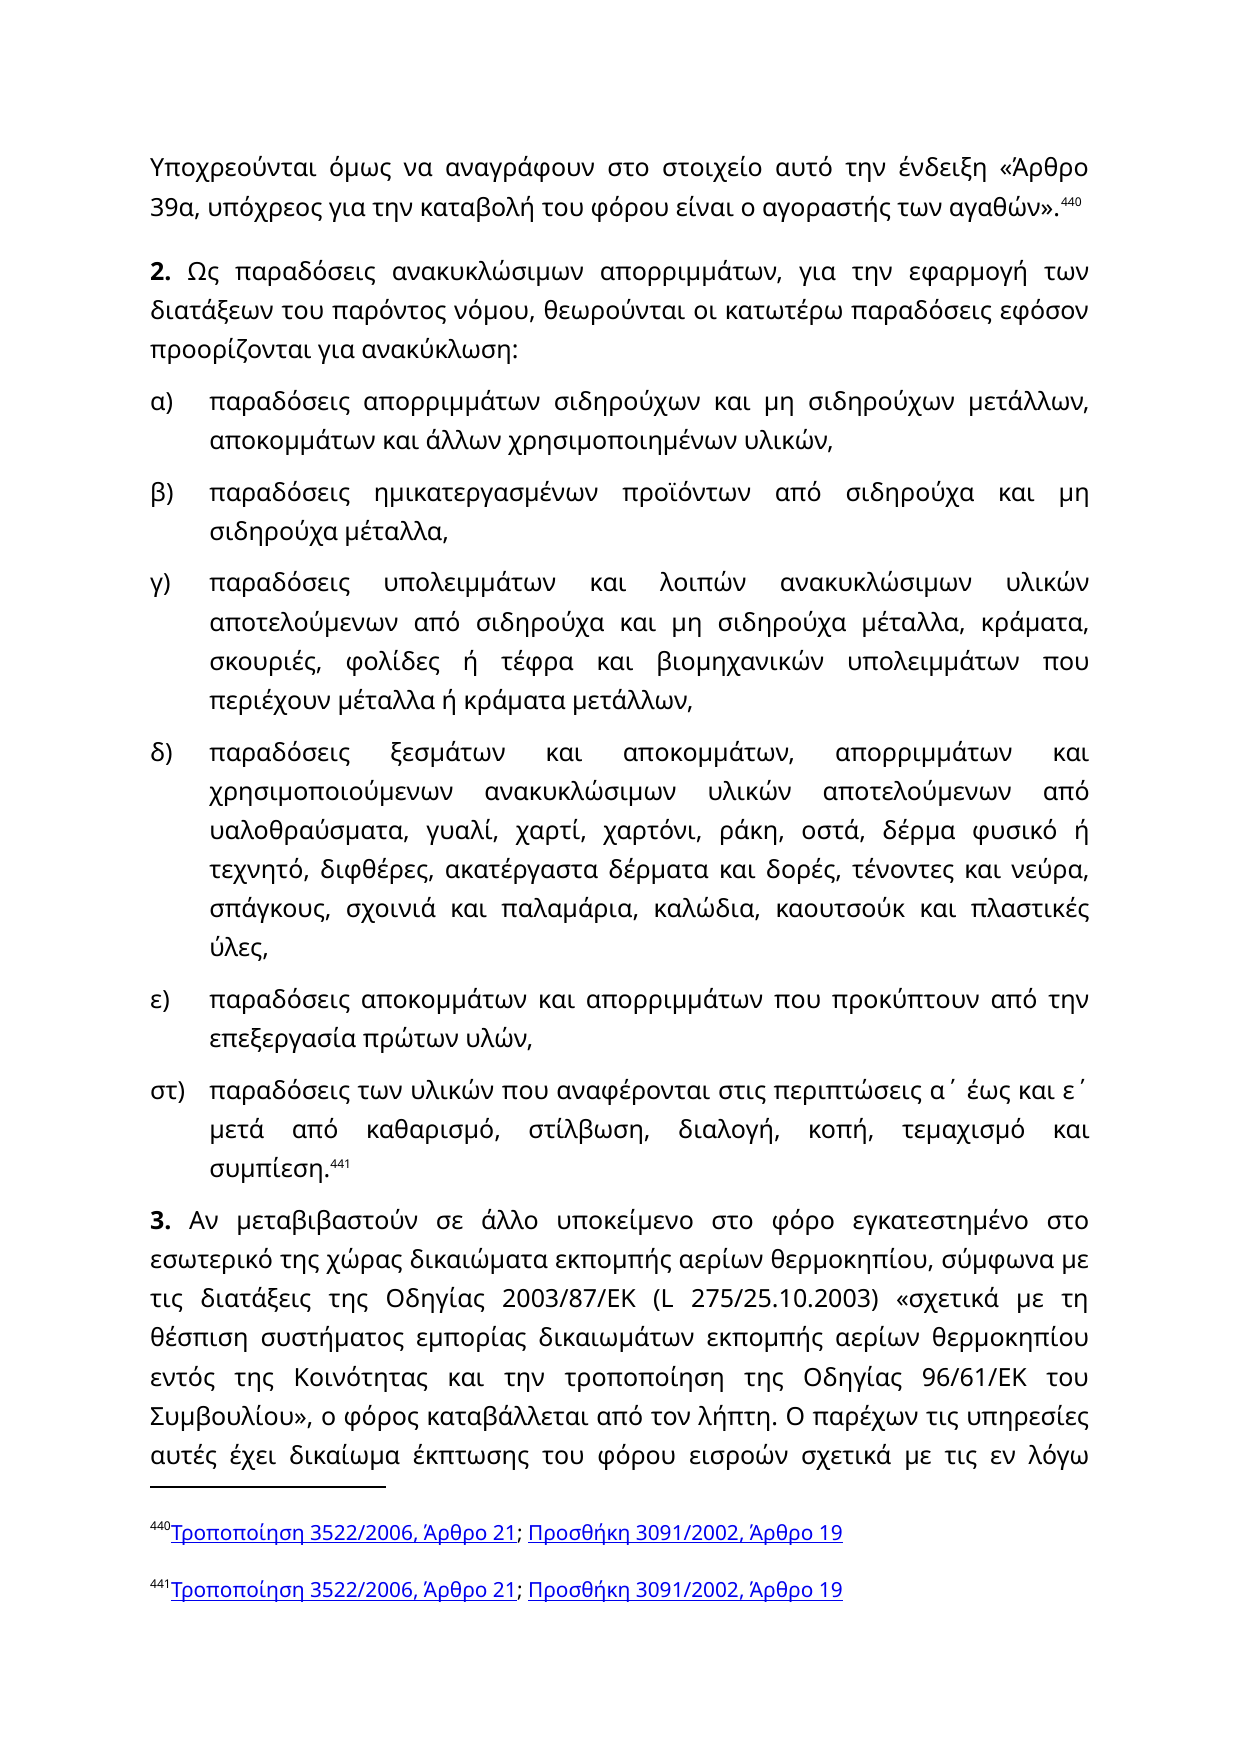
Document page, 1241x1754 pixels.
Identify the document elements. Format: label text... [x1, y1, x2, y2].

text Τροποποίηση 3522/2006, Άρθρο 21; Προσθήκη 3091/2002, Άρθρο 19 [150, 1576, 1090, 1604]
list γ) παραδόσεις υπολειμμάτων και λοιπών ανακυκλώσιμων υλικών αποτελούμενων από σιδηρούχα και μη σιδηρούχα μέταλλα, κράματα, σκουριές, φολίδες ή τέφρα και βιομηχανικών υπολειμμάτων που περιέχουν μέταλλα ή κράματα μετάλλων, [150, 565, 1090, 717]
list α) παραδόσεις απορριμμάτων σιδηρούχων και μη σιδηρούχων μετάλλων, αποκομμάτων και άλλων χρησιμοποιημένων υλικών, [150, 383, 1090, 457]
text Τροποποίηση 3522/2006, Άρθρο 21; Προσθήκη 3091/2002, Άρθρο 19 [150, 1518, 1090, 1546]
text Υποχρεούνται όμως να αναγράφουν στο στοιχείο αυτό την ένδειξη «Άρθρο 39α, υπόχρεος για την καταβολή του φόρου είναι ο αγοραστής των αγαθών». [150, 150, 1090, 223]
text 3. Αν μεταβιβαστούν σε άλλο υποκείμενο στο φόρο εγκατεστημένο στο εσωτερικό της χώρας δικαιώματα εκπομπής αερίων θερμοκηπίου, σύμφωνα με τις διατάξεις της Οδηγίας 2003/87/ΕΚ (L 275/25.10.2003) «σχετικά με τη θέσπιση συστήματος εμπορίας δικαιωμάτων εκπομπής αερίων θερμοκηπίου εντός της Κοινότητας και την τροποποίηση της Οδηγίας 96/61/ΕΚ του Συμβουλίου», ο φόρος καταβάλλεται από τον λήπτη. Ο παρέχων τις υπηρεσίες αυτές έχει δικαίωμα έκπτωσης του φόρου εισροών σχετικά με τις εν λόγω [150, 1202, 1090, 1472]
list δ) παραδόσεις ξεσμάτων και αποκομμάτων, απορριμμάτων και χρησιμοποιούμενων ανακυκλώσιμων υλικών αποτελούμενων από υαλοθραύσματα, γυαλί, χαρτί, χαρτόνι, ράκη, οστά, δέρμα φυσικό ή τεχνητό, διφθέρες, ακατέργαστα δέρματα και δορές, τένοντες και νεύρα, σπάγκους, σχοινιά και παλαμάρια, καλώδια, καουτσούκ και πλαστικές ύλες, [150, 734, 1090, 964]
list στ) παραδόσεις των υλικών που αναφέρονται στις περιπτώσεις α΄ έως και ε΄ μετά από καθαρισμό, στίλβωση, διαλογή, κοπή, τεμαχισμό και συμπίεση. [150, 1072, 1090, 1185]
list β) παραδόσεις ημικατεργασμένων προϊόντων από σιδηρούχα και μη σιδηρούχα μέταλλα, [150, 474, 1090, 547]
text 2. Ως παραδόσεις ανακυκλώσιμων απορριμμάτων, για την εφαρμογή των διατάξεων του παρόντος νόμου, θεωρούνται οι κατωτέρω παραδόσεις εφόσον προορίζονται για ανακύκλωση: [150, 253, 1090, 366]
list ε) παραδόσεις αποκομμάτων και απορριμμάτων που προκύπτουν από την επεξεργασία πρώτων υλών, [150, 982, 1090, 1055]
